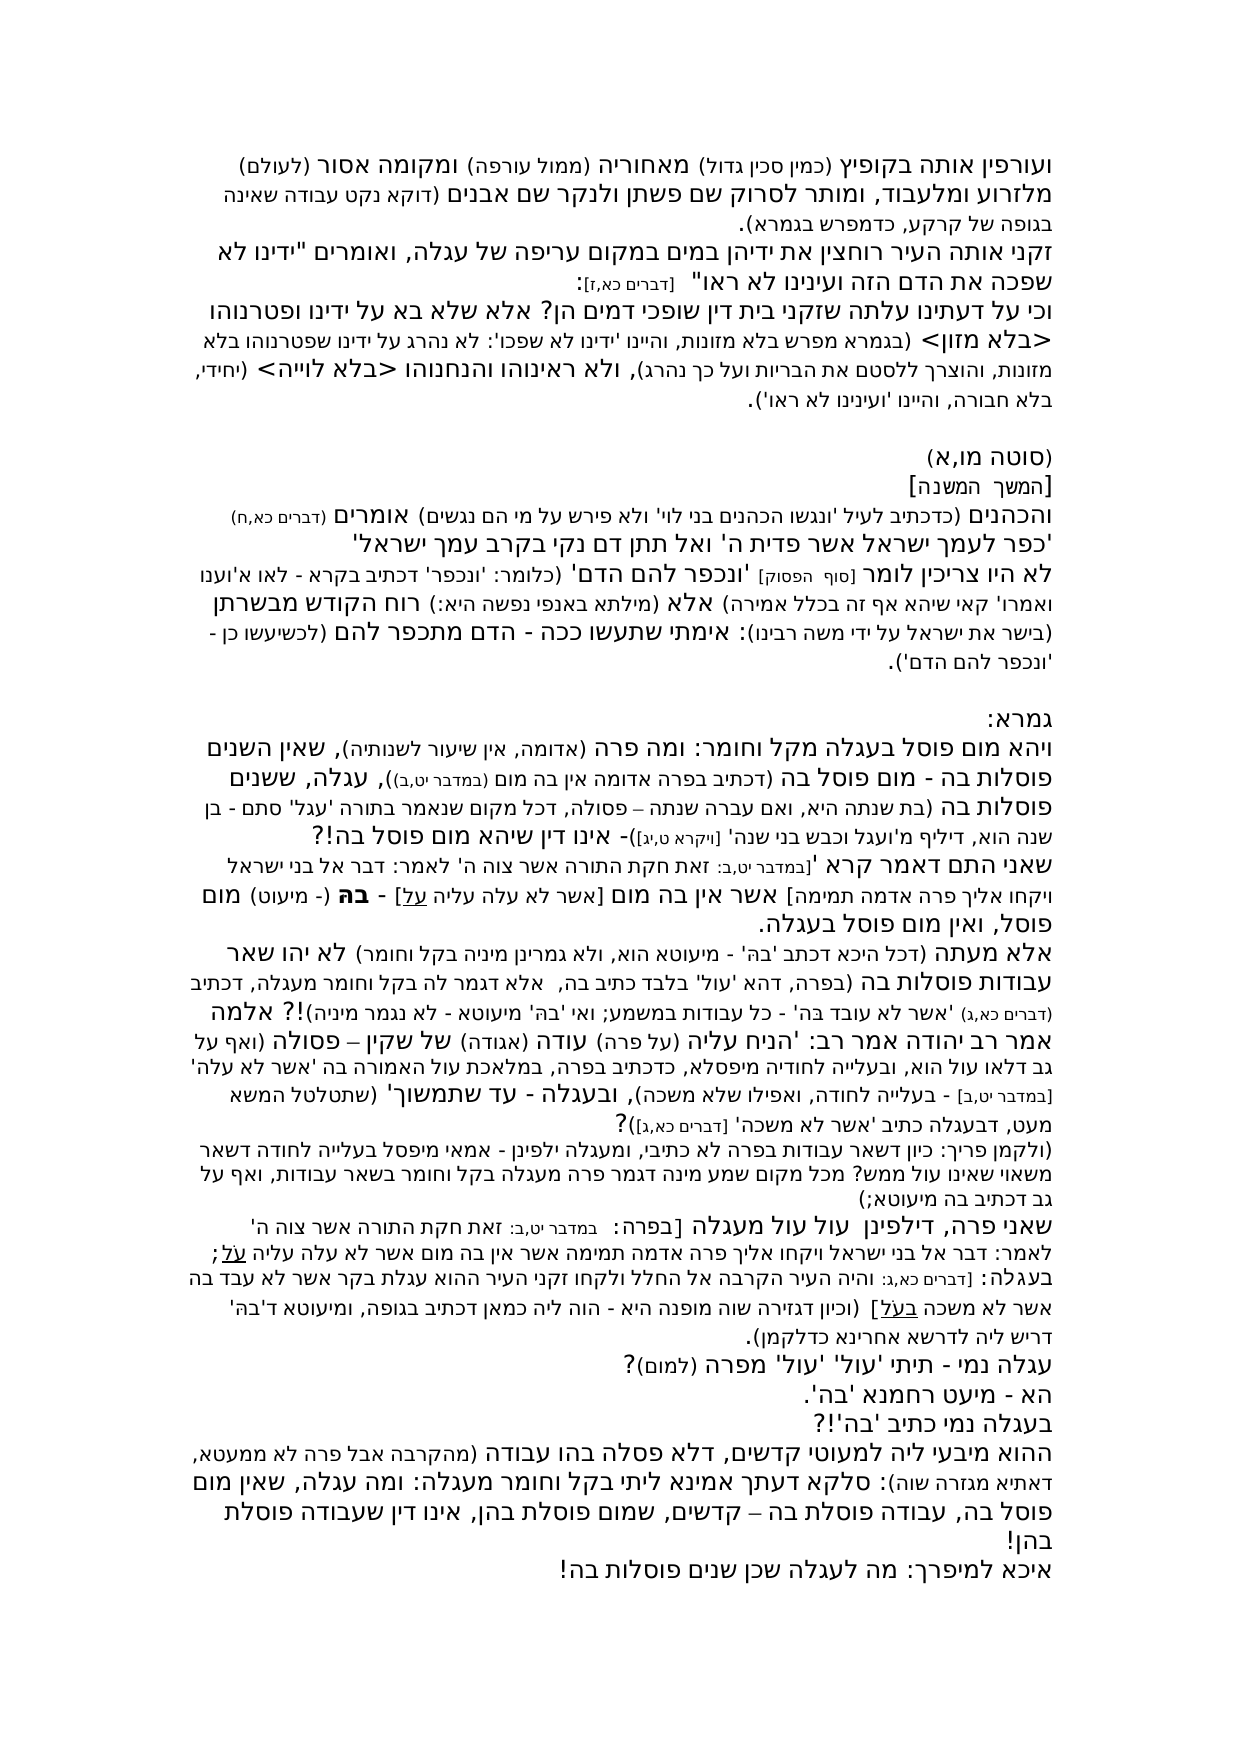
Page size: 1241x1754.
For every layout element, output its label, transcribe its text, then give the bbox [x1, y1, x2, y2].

text [המשך המשנה] [187, 471, 1053, 500]
text עגלה נמי - תיתי 'עול' 'עול' מפרה (למום)? [187, 1351, 1053, 1380]
text ההוא מיבעי ליה למעוטי קדשים, דלא פסלה בהו עבודה (מהקרבה אבל פרה לא ממעטא, דאתיא מגזרה שוה): סלקא דעתך אמינא ליתי בקל וחומר מעגלה: ומה עגלה, שאין מום פוסל בה, עבודה פוסלת בה – קדשים, שמום פוסלת בהן, אינו דין שעבודה פוסלת בהן! [187, 1438, 1053, 1555]
text והכהנים (כדכתיב לעיל 'ונגשו הכהנים בני לוי' ולא פירש על מי הם נגשים) אומרים (דברים כא,ח) 'כפר לעמך ישראל אשר פדית ה' ואל תתן דם נקי בקרב עמך ישראל' [187, 500, 1053, 559]
text זקני אותה העיר רוחצין את ידיהן במים במקום עריפה של עגלה, ואומרים "ידינו לא שפכה את הדם הזה ועינינו לא ראו" [דברים כא,ז]: [187, 238, 1053, 296]
text וכי על דעתינו עלתה שזקני בית דין שופכי דמים הן? אלא שלא בא על ידינו ופטרנוהו <בלא מזון> (בגמרא מפרש בלא מזונות, והיינו 'ידינו לא שפכו': לא נהרג על ידינו שפטרנוהו בלא מזונות, והוצרך ללסטם את הבריות ועל כך נהרג), ולא ראינוהו והנחנוהו <בלא לוייה> (יחידי, בלא חבורה, והיינו 'ועינינו לא ראו'). [187, 296, 1053, 413]
text ויהא מום פוסל בעגלה מקל וחומר: ומה פרה (אדומה, אין שיעור לשנותיה), שאין השנים פוסלות בה - מום פוסל בה (דכתיב בפרה אדומה אין בה מום (במדבר יט,ב)), עגלה, ששנים פוסלות בה (בת שנתה היא, ואם עברה שנתה – פסולה, דכל מקום שנאמר בתורה 'עגל' סתם - בן שנה הוא, דיליף מ'ועגל וכבש בני שנה' [ויקרא ט,יג])- אינו דין שיהא מום פוסל בה!? [187, 733, 1053, 851]
text אלא מעתה (דכל היכא דכתב 'בהּ' - מיעוטא הוא, ולא גמרינן מיניה בקל וחומר) לא יהו שאר עבודות פוסלות בה (בפרה, דהא 'עול' בלבד כתיב בה, אלא דגמר לה בקל וחומר מעגלה, דכתיב (דברים כא,ג) 'אשר לא עובד בּה' - כל עבודות במשמע; ואי 'בהּ' מיעוטא - לא נגמר מיניה)!? אלמה אמר רב יהודה אמר רב: 'הניח עליה (על פרה) עודה (אגודה) של שקין – פסולה (ואף על גב דלאו עול הוא, ובעלייה לחודיה מיפסלא, כדכתיב בפרה, במלאכת עול האמורה בה 'אשר לא עלה' [במדבר יט,ב] - בעלייה לחודה, ואפילו שלא משכה), ובעגלה - עד שתמשוך' (שתטלטל המשא מעט, דבעגלה כתיב 'אשר לא משכה' [דברים כא,ג])? [187, 938, 1053, 1138]
text גמרא: [187, 704, 1053, 733]
text (ולקמן פריך: כיון דשאר עבודות בפרה לא כתיבי, ומעגלה ילפינן - אמאי מיפסל בעלייה לחודה דשאר משאוי שאינו עול ממש? מכל מקום שמע מינה דגמר פרה מעגלה בקל וחומר בשאר עבודות, ואף על גב דכתיב בה מיעוטא;) [187, 1138, 1053, 1211]
text שאני פרה, דילפינן עול עול מעגלה [בפרה: במדבר יט,ב: זאת חקת התורה אשר צוה ה' לאמר: דבר אל בני ישראל ויקחו אליך פרה אדמה תמימה אשר אין בה מום אשר לא עלה עליה עֹל; בעגלה: [דברים כא,ג: והיה העיר הקרבה אל החלל ולקחו זקני העיר ההוא עגלת בקר אשר לא עבד בה אשר לא משכה בעֹל] (וכיון דגזירה שוה מופנה היא - הוה ליה כמאן דכתיב בגופה, ומיעוטא ד'בהּ' דריש ליה לדרשא אחרינא כדלקמן). [187, 1211, 1053, 1351]
text הא - מיעט רחמנא 'בה'. [187, 1380, 1053, 1409]
text איכא למיפרך: מה לעגלה שכן שנים פוסלות בה! [187, 1555, 1053, 1584]
text (סוטה מו,א) [187, 442, 1053, 471]
text שאני התם דאמר קרא '[במדבר יט,ב: זאת חקת התורה אשר צוה ה' לאמר: דבר אל בני ישראל ויקחו אליך פרה אדמה תמימה] אשר אין בה מום [אשר לא עלה עליה על] - בהּ (- מיעוט) מום פוסל, ואין מום פוסל בעגלה. [187, 851, 1053, 938]
text לא היו צריכין לומר [סוף הפסוק] 'ונכפר להם הדם' (כלומר: 'ונכפר' דכתיב בקרא - לאו א'וענו ואמרו' קאי שיהא אף זה בכלל אמירה) אלא (מילתא באנפי נפשה היא:) רוח הקודש מבשרתן (בישר את ישראל על ידי משה רבינו): אימתי שתעשו ככה - הדם מתכפר להם (לכשיעשו כן - 'ונכפר להם הדם'). [187, 559, 1053, 676]
text בעגלה נמי כתיב 'בה'!? [187, 1409, 1053, 1438]
text ועורפין אותה בקופיץ (כמין סכין גדול) מאחוריה (ממול עורפה) ומקומה אסור (לעולם) מלזרוע ומלעבוד, ומותר לסרוק שם פשתן ולנקר שם אבנים (דוקא נקט עבודה שאינה בגופה של קרקע, כדמפרש בגמרא). [187, 150, 1053, 238]
